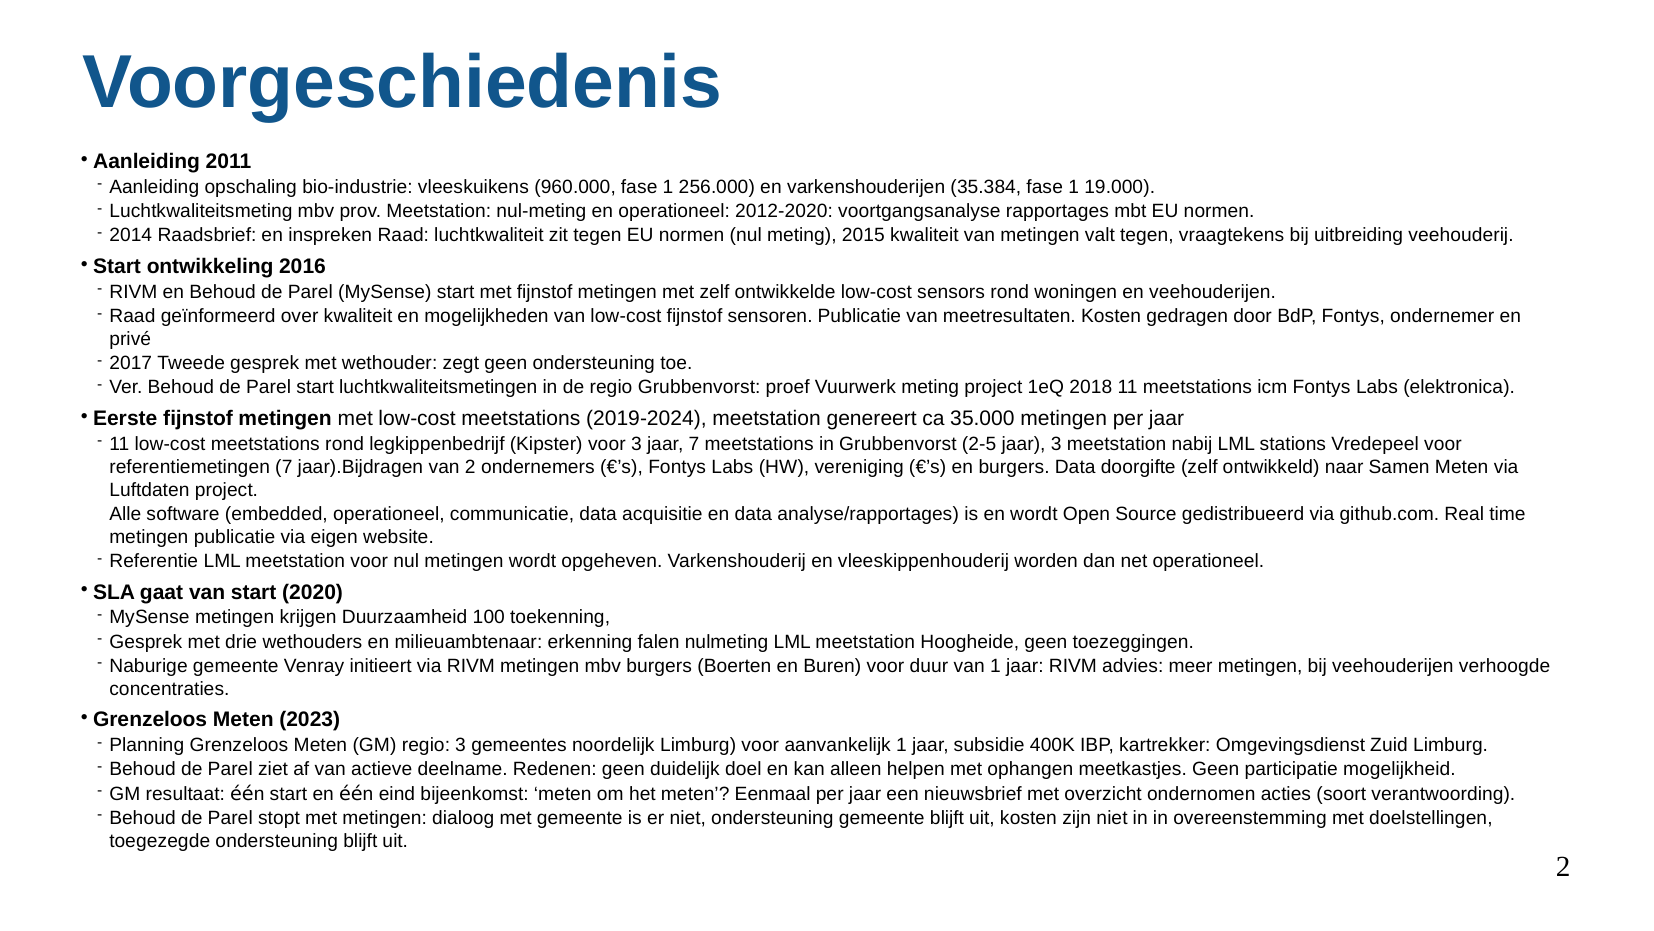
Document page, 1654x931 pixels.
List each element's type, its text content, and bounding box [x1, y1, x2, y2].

title Voorgeschiedenis [82, 32, 1571, 123]
list Aanleiding 2011 Aanleiding opschaling bio-industrie: vleeskuikens (960.000, fase 1 256.000) en varkenshouderijen (35.384, fase 1 19.000). Luchtkwaliteitsmeting mbv prov. Meetstation: nul-meting en operationeel: 2012-2020: voortgangsanalyse rapportages mbt EU normen. 2014 Raadsbrief: en inspreken Raad: luchtkwaliteit zit tegen EU normen (nul meting), 2015 kwaliteit van metingen valt tegen, vraagtekens bij uitbreiding veehouderij. Start ontwikkeling 2016 RIVM en Behoud de Parel (MySense) start met fijnstof metingen met zelf ontwikkelde low-cost sensors rond woningen en veehouderijen. Raad geïnformeerd over kwaliteit en mogelijkheden van low-cost fijnstof sensoren. Publicatie van meetresultaten. Kosten gedragen door BdP, Fontys, ondernemer en privé 2017 Tweede gesprek met wethouder: zegt geen ondersteuning toe. Ver. Behoud de Parel start luchtkwaliteitsmetingen in de regio Grubbenvorst: proef Vuurwerk meting project 1eQ 2018 11 meetstations icm Fontys Labs (elektronica). Eerste fijnstof metingen met low-cost meetstations (2019-2024), meetstation genereert ca 35.000 metingen per jaar 11 low-cost meetstations rond legkippenbedrijf (Kipster) voor 3 jaar, 7 meetstations in Grubbenvorst (2-5 jaar), 3 meetstation nabij LML stations Vredepeel voor referentiemetingen (7 jaar).Bijdragen van 2 ondernemers (€’s), Fontys Labs (HW), vereniging (€’s) en burgers. Data doorgifte (zelf ontwikkeld) naar Samen Meten via Luftdaten project. Alle software (embedded, operationeel, communicatie, data acquisitie en data analyse/rapportages) is en wordt Open Source gedistribueerd via github.com. Real time metingen publicatie via eigen website. Referentie LML meetstation voor nul metingen wordt opgeheven. Varkenshouderij en vleeskippenhouderij worden dan net operationeel. SLA gaat van start (2020) MySense metingen krijgen Duurzaamheid 100 toekenning, Gesprek met drie wethouders en milieuambtenaar: erkenning falen nulmeting LML meetstation Hoogheide, geen toezeggingen. Naburige gemeente Venray initieert via RIVM metingen mbv burgers (Boerten en Buren) voor duur van 1 jaar: RIVM advies: meer metingen, bij veehouderijen verhoogde concentraties. Grenzeloos Meten (2023) Planning Grenzeloos Meten (GM) regio: 3 gemeentes noordelijk Limburg) voor aanvankelijk 1 jaar, subsidie 400K IBP, kartrekker: Omgevingsdienst Zuid Limburg. Behoud de Parel ziet af van actieve deelname. Redenen: geen duidelijk doel en kan alleen helpen met ophangen meetkastjes. Geen participatie mogelijkheid. GM resultaat: één start en één eind bijeenkomst: ‘meten om het meten’? Eenmaal per jaar een nieuwsbrief met overzicht ondernomen acties (soort verantwoording). Behoud de Parel stopt met metingen: dialoog met gemeente is er niet, ondersteuning gemeente blijft uit, kosten zijn niet in in overeenstemming met doelstellingen, toegezegde ondersteuning blijft uit. [76, 147, 1565, 886]
